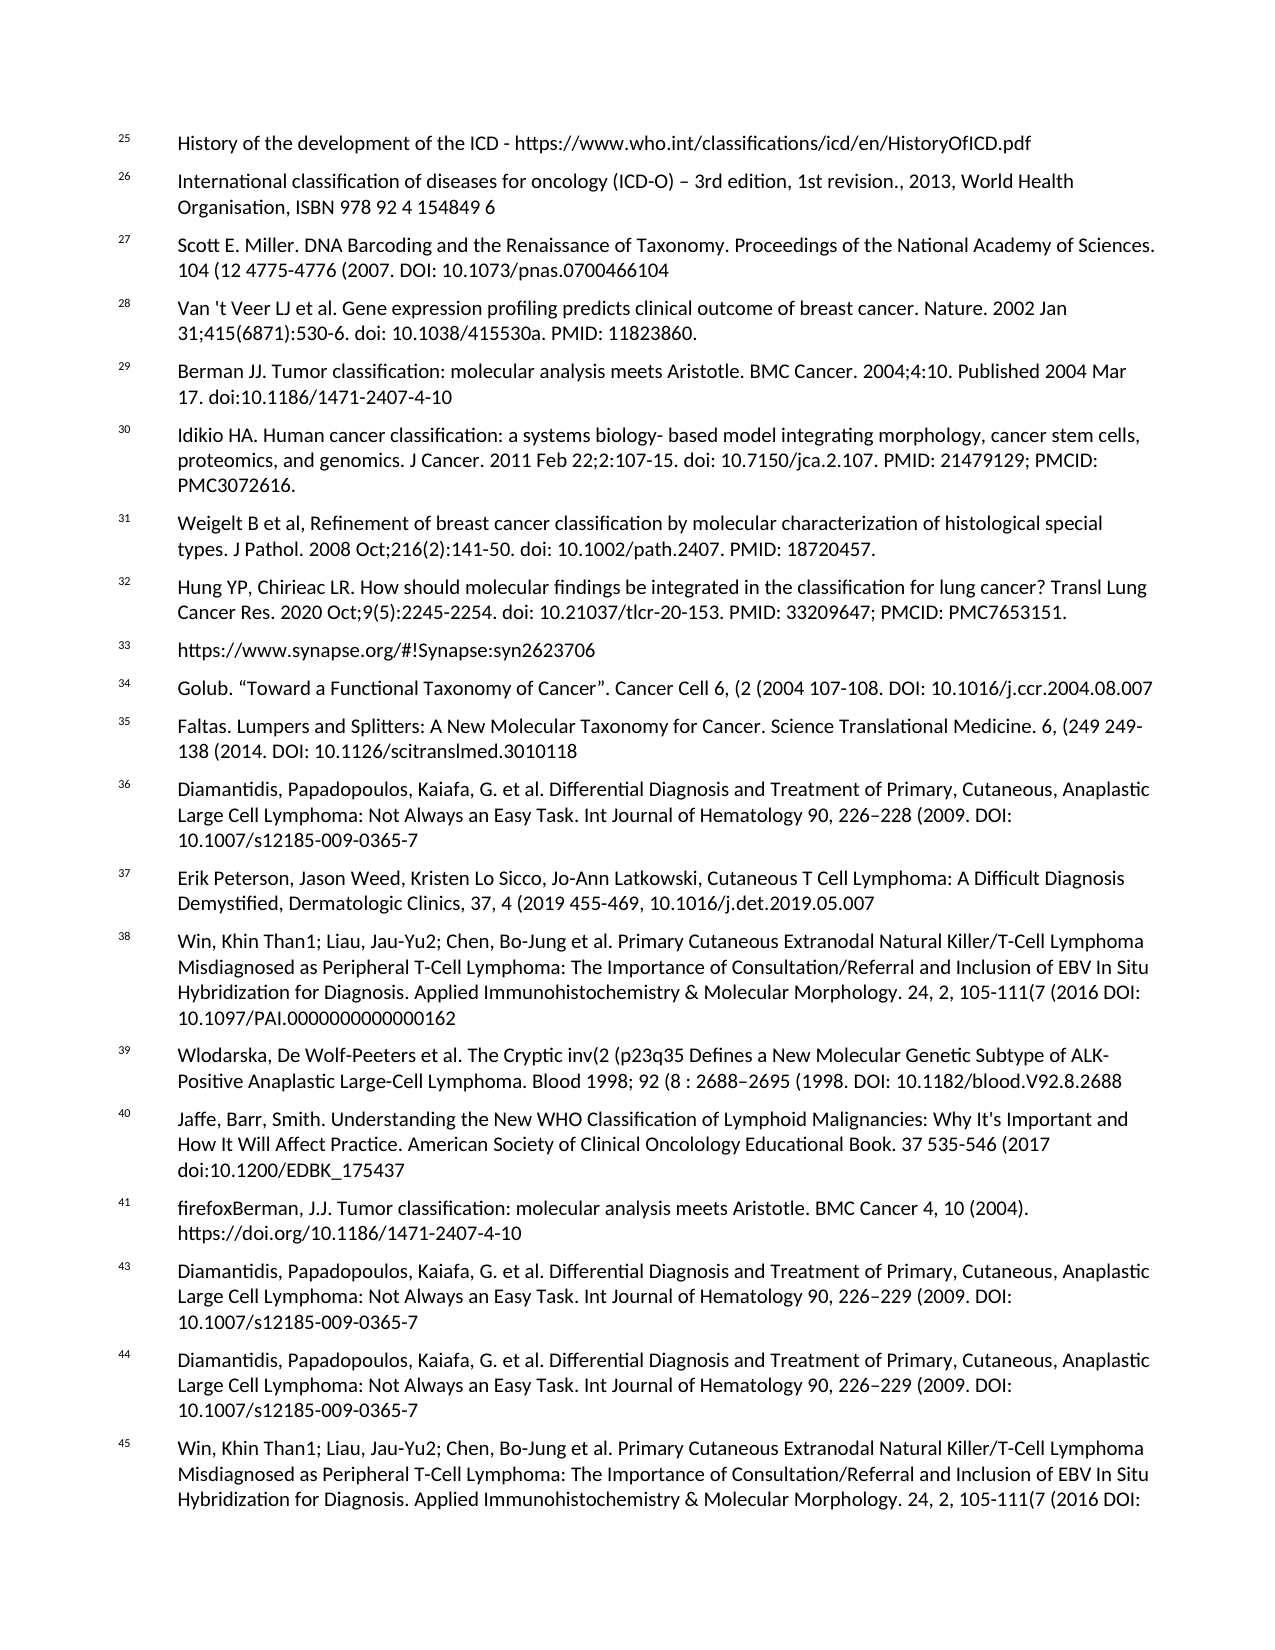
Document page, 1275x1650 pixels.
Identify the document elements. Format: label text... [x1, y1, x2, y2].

text Berman JJ. Tumor classification: molecular analysis meets Aristotle. BMC Cancer. 2004;4:10. Published 2004 Mar 17. doi:10.1186/1471-2407-4-10 [118, 358, 1157, 409]
text Idikio HA. Human cancer classification: a systems biology- based model integrating morphology, cancer stem cells, proteomics, and genomics. J Cancer. 2011 Feb 22;2:107-15. doi: 10.7150/jca.2.107. PMID: 21479129; PMCID: PMC3072616. [118, 422, 1157, 498]
text Hung YP, Chirieac LR. How should molecular findings be integrated in the classification for lung cancer? Transl Lung Cancer Res. 2020 Oct;9(5):2245-2254. doi: 10.21037/tlcr-20-153. PMID: 33209647; PMCID: PMC7653151. [118, 574, 1157, 625]
text History of the development of the ICD - https://www.who.int/classifications/icd/en/HistoryOfICD.pdf [118, 131, 1157, 156]
text Erik Peterson, Jason Weed, Kristen Lo Sicco, Jo-Ann Latkowski, Cutaneous T Cell Lymphoma: A Difficult Diagnosis Demystified, Dermatologic Clinics, 37, 4 (2019 455-469, 10.1016/j.det.2019.05.007 [118, 865, 1157, 916]
text Van 't Veer LJ et al. Gene expression profiling predicts clinical outcome of breast cancer. Nature. 2002 Jan 31;415(6871):530-6. doi: 10.1038/415530a. PMID: 11823860. [118, 295, 1157, 346]
text firefoxBerman, J.J. Tumor classification: molecular analysis meets Aristotle. BMC Cancer 4, 10 (2004). https://doi.org/10.1186/1471-2407-4-10 [118, 1195, 1157, 1246]
text Diamantidis, Papadopoulos, Kaiafa, G. et al. Differential Diagnosis and Treatment of Primary, Cutaneous, Anaplastic Large Cell Lymphoma: Not Always an Easy Task. Int Journal of Hematology 90, 226–229 (2009. DOI: 10.1007/s12185-009-0365-7 [118, 1258, 1157, 1334]
text Win, Khin Than1; Liau, Jau-Yu2; Chen, Bo-Jung et al. Primary Cutaneous Extranodal Natural Killer/T-Cell Lymphoma Misdiagnosed as Peripheral T-Cell Lymphoma: The Importance of Consultation/Referral and Inclusion of EBV In Situ Hybridization for Diagnosis. Applied Immunohistochemistry & Molecular Morphology. 24, 2, 105-111(7 (2016 DOI: [118, 1436, 1157, 1512]
text Diamantidis, Papadopoulos, Kaiafa, G. et al. Differential Diagnosis and Treatment of Primary, Cutaneous, Anaplastic Large Cell Lymphoma: Not Always an Easy Task. Int Journal of Hematology 90, 226–228 (2009. DOI: 10.1007/s12185-009-0365-7 [118, 776, 1157, 853]
text Wlodarska, De Wolf-Peeters et al. The Cryptic inv(2 (p23q35 Defines a New Molecular Genetic Subtype of ALK-Positive Anaplastic Large-Cell Lymphoma. Blood 1998; 92 (8 : 2688–2695 (1998. DOI: 10.1182/blood.V92.8.2688 [118, 1043, 1157, 1093]
text International classification of diseases for oncology (ICD-O) – 3rd edition, 1st revision., 2013, World Health Organisation, ISBN 978 92 4 154849 6 [118, 168, 1157, 219]
text Diamantidis, Papadopoulos, Kaiafa, G. et al. Differential Diagnosis and Treatment of Primary, Cutaneous, Anaplastic Large Cell Lymphoma: Not Always an Easy Task. Int Journal of Hematology 90, 226–229 (2009. DOI: 10.1007/s12185-009-0365-7 [118, 1347, 1157, 1423]
text Golub. “Toward a Functional Taxonomy of Cancer”. Cancer Cell 6, (2 (2004 107-108. DOI: 10.1016/j.ccr.2004.08.007 [118, 675, 1157, 701]
text Faltas. Lumpers and Splitters: A New Molecular Taxonomy for Cancer. Science Translational Medicine. 6, (249 249-138 (2014. DOI: 10.1126/scitranslmed.3010118 [118, 713, 1157, 764]
text Win, Khin Than1; Liau, Jau-Yu2; Chen, Bo-Jung et al. Primary Cutaneous Extranodal Natural Killer/T-Cell Lymphoma Misdiagnosed as Peripheral T-Cell Lymphoma: The Importance of Consultation/Referral and Inclusion of EBV In Situ Hybridization for Diagnosis. Applied Immunohistochemistry & Molecular Morphology. 24, 2, 105-111(7 (2016 DOI: 10.1097/PAI.0000000000000162 [118, 928, 1157, 1030]
text https://www.synapse.org/#!Synapse:syn2623706 [118, 637, 1157, 663]
text Jaffe, Barr, Smith. Understanding the New WHO Classification of Lymphoid Malignancies: Why It's Important and How It Will Affect Practice. American Society of Clinical Oncolology Educational Book. 37 535-546 (2017 doi:10.1200/EDBK_175437 [118, 1106, 1157, 1182]
text Weigelt B et al, Refinement of breast cancer classification by molecular characterization of histological special types. J Pathol. 2008 Oct;216(2):141-50. doi: 10.1002/path.2407. PMID: 18720457. [118, 511, 1157, 561]
text Scott E. Miller. DNA Barcoding and the Renaissance of Taxonomy. Proceedings of the National Academy of Sciences. 104 (12 4775-4776 (2007. DOI: 10.1073/pnas.0700466104 [118, 232, 1157, 283]
